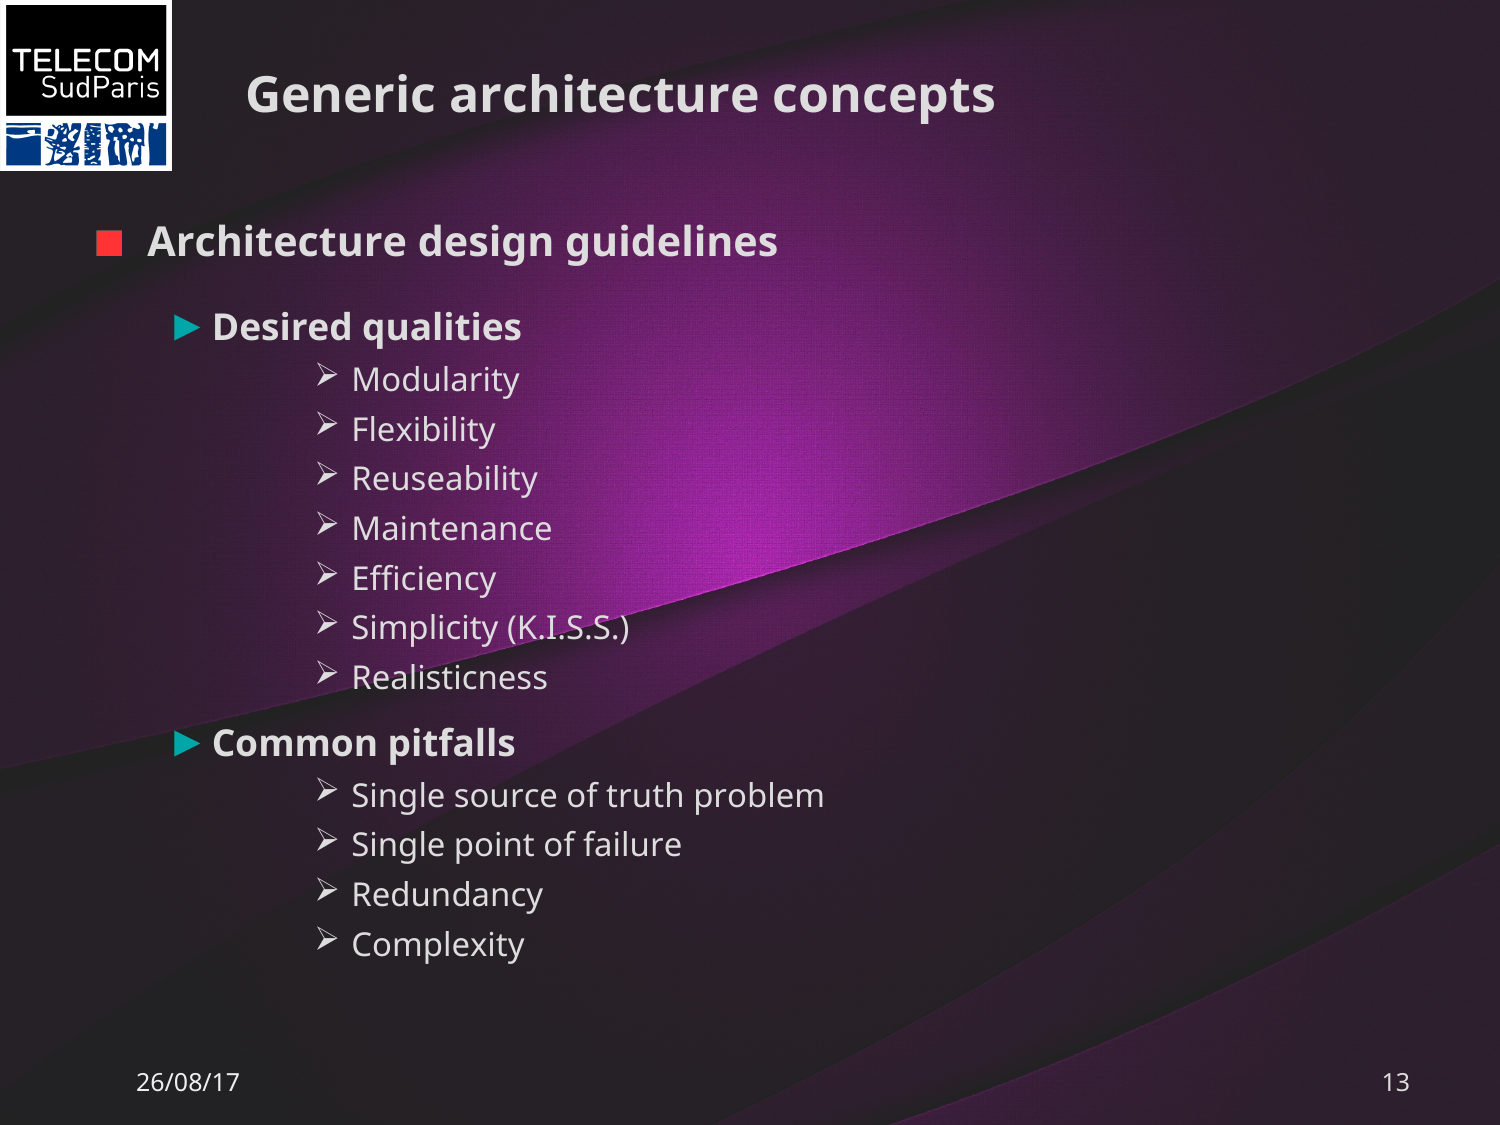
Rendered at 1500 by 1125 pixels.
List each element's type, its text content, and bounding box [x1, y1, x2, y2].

list Architecture design guidelines Desired qualities Modularity Flexibility Reuseability Maintenance Efficiency Simplicity (K.I.S.S.) Realisticness Common pitfalls Single source of truth problem Single point of failure Redundancy Complexity [76, 207, 1427, 977]
picture [0, 0, 1500, 1125]
title Generic architecture concepts [230, 19, 1429, 165]
